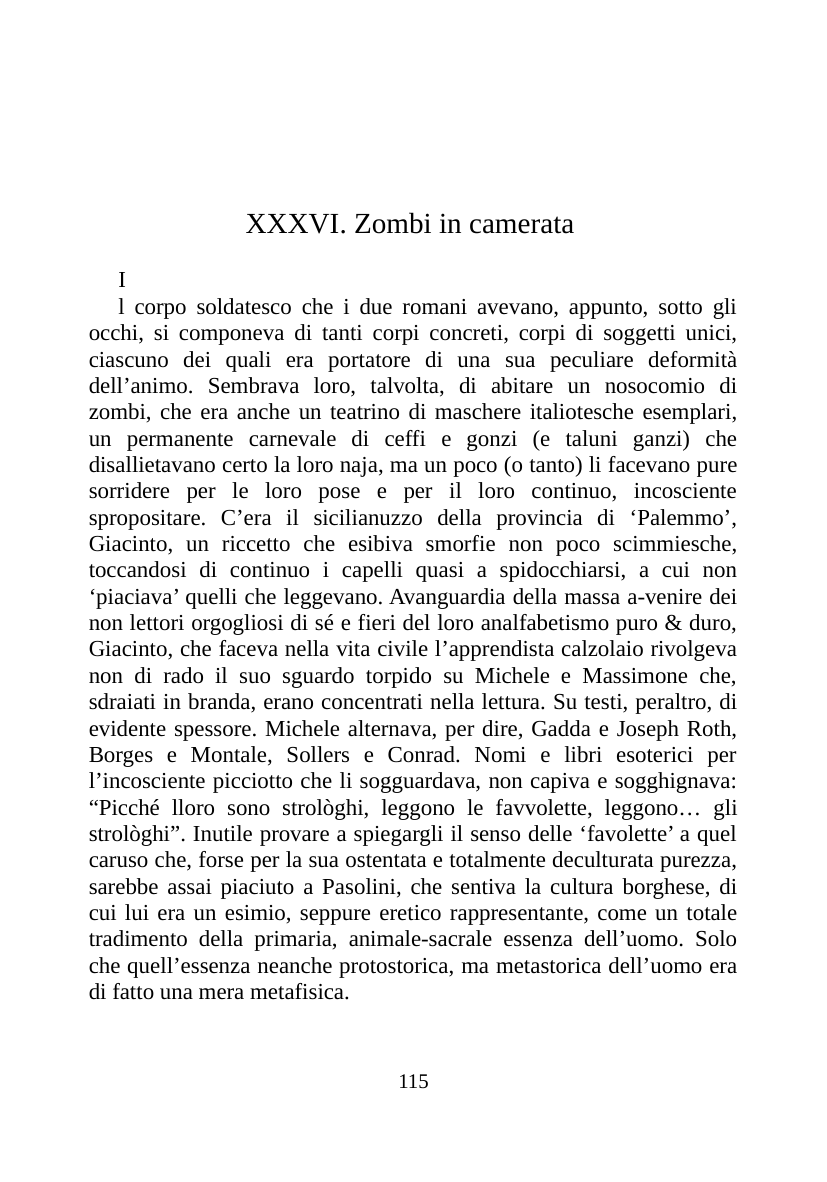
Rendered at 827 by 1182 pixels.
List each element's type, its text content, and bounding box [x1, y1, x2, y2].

text I [88, 267, 738, 293]
subtitle XXXVI. Zombi in camerata [88, 207, 738, 240]
text l corpo soldatesco che i due romani avevano, appunto, sotto gli occhi, si componeva di tanti corpi concreti, corpi di soggetti unici, ciascuno dei quali era portatore di una sua peculiare deformità dell’animo. Sembrava loro, talvolta, di abitare un nosocomio di zombi, che era anche un teatrino di maschere italiotesche esemplari, un permanente carnevale di ceffi e gonzi (e taluni ganzi) che disallietavano certo la loro naja, ma un poco (o tanto) li facevano pure sorridere per le loro pose e per il loro continuo, incosciente spropositare. C’era il sicilianuzzo della provincia di ‘Palemmo’, Giacinto, un riccetto che esibiva smorfie non poco scimmiesche, toccandosi di continuo i capelli quasi a spidocchiarsi, a cui non ‘piaciava’ quelli che leggevano. Avanguardia della massa a-venire dei non lettori orgogliosi di sé e fieri del loro analfabetismo puro & duro, Giacinto, che faceva nella vita civile l’apprendista calzolaio rivolgeva non di rado il suo sguardo torpido su Michele e Massimone che, sdraiati in branda, erano concentrati nella lettura. Su testi, peraltro, di evidente spessore. Michele alternava, per dire, Gadda e Joseph Roth, Borges e Montale, Sollers e Conrad. Nomi e libri esoterici per l’incosciente picciotto che li sogguardava, non capiva e sogghignava: “Picché lloro sono strològhi, leggono le favvolette, leggono… gli strològhi”. Inutile provare a spiegargli il senso delle ‘favolette’ a quel caruso che, forse per la sua ostentata e totalmente deculturata purezza, sarebbe assai piaciuto a Pasolini, che sentiva la cultura borghese, di cui lui era un esimio, seppure eretico rappresentante, come un totale tradimento della primaria, animale-sacrale essenza dell’uomo. Solo che quell’essenza neanche protostorica, ma metastorica dell’uomo era di fatto una mera metafisica. [88, 293, 738, 1004]
